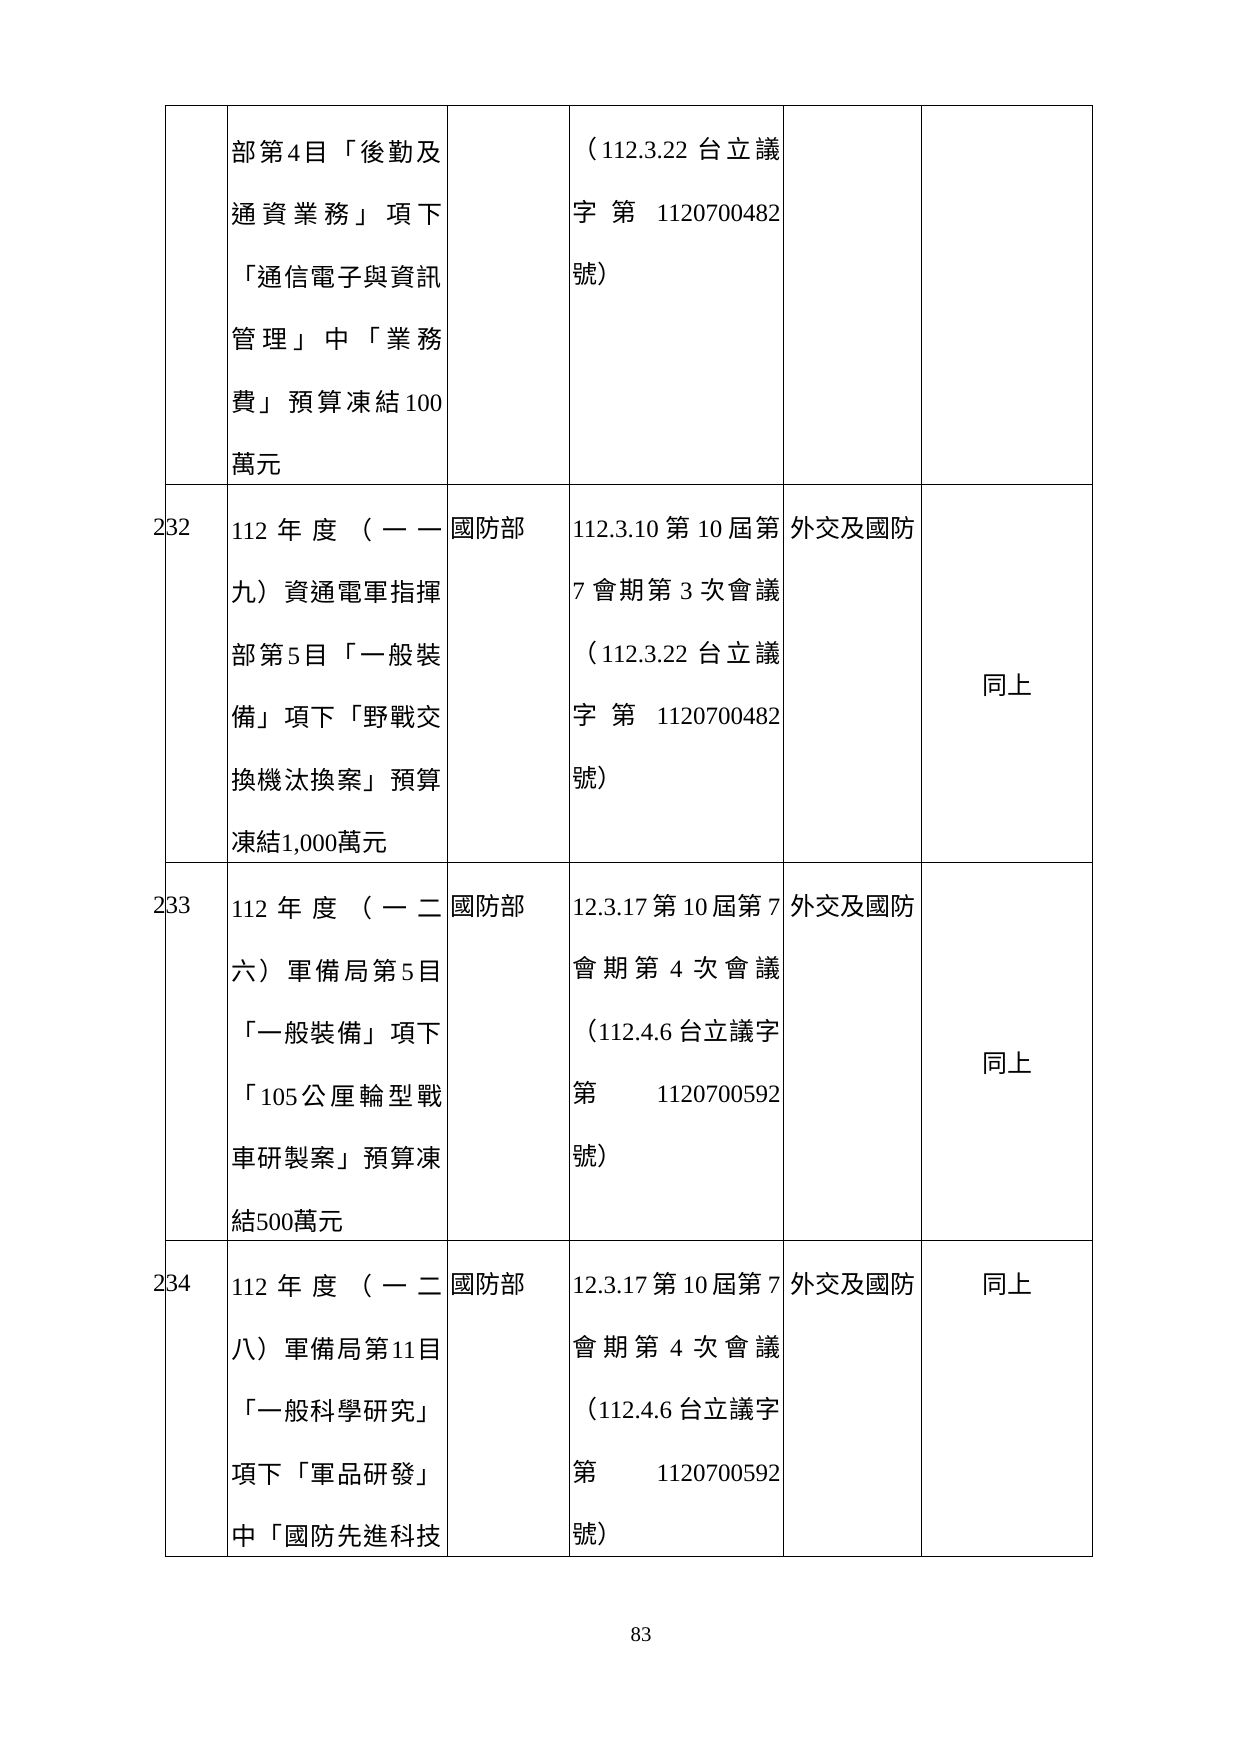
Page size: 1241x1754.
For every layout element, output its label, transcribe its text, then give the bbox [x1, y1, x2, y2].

table_cell [922, 106, 1092, 483]
table_cell 部第4目「後勤及通資業務」項下「通信電子與資訊管理」中「業務費」預算凍結100萬元 [228, 106, 447, 483]
table_cell 國防部 [448, 485, 569, 862]
table_cell 外交及國防 [784, 863, 921, 1240]
table_cell [166, 485, 227, 862]
table_cell [166, 106, 227, 483]
table_cell [784, 106, 921, 483]
table_cell 112.3.10第10屆第7會期第3次會議（112.3.22台立議字第1120700482號） [570, 485, 783, 862]
table_cell 外交及國防 [784, 1241, 921, 1556]
table_cell 12.3.17第10屆第7會期第4次會議（112.4.6台立議字第1120700592號） [570, 1241, 783, 1556]
table_cell 同上 [922, 1241, 1092, 1556]
table_cell 112年度（一一九）資通電軍指揮部第5目「一般裝備」項下「野戰交換機汰換案」預算凍結1,000萬元 [228, 485, 447, 862]
table_cell 外交及國防 [784, 485, 921, 862]
table_cell （112.3.22台立議字第1120700482號） [570, 106, 783, 483]
table_cell [448, 106, 569, 483]
table_cell 同上 [922, 863, 1092, 1240]
table_cell 112年度（一二八）軍備局第11目「一般科學研究」項下「軍品研發」中「國防先進科技 [228, 1241, 447, 1556]
table_cell 國防部 [448, 863, 569, 1240]
table_cell 12.3.17第10屆第7會期第4次會議（112.4.6台立議字第1120700592號） [570, 863, 783, 1240]
table_cell [166, 863, 227, 1240]
table_cell 112年度（一二六）軍備局第5目「一般裝備」項下「105公厘輪型戰車研製案」預算凍結500萬元 [228, 863, 447, 1240]
table_cell [166, 1241, 227, 1556]
table_cell 國防部 [448, 1241, 569, 1556]
table_cell 同上 [922, 485, 1092, 862]
